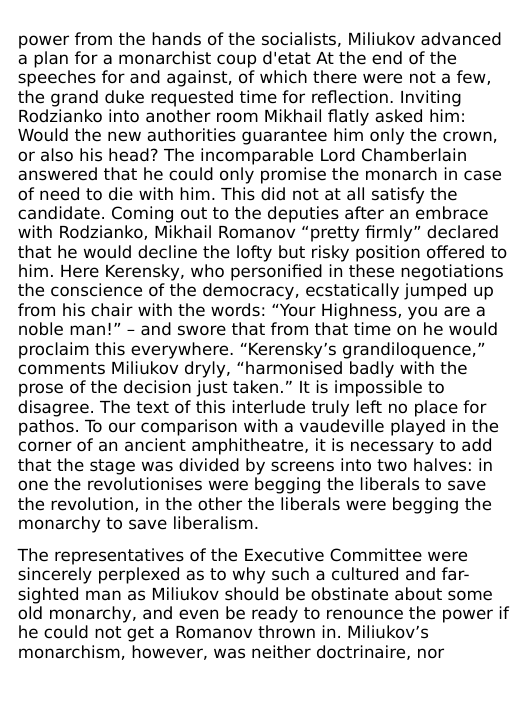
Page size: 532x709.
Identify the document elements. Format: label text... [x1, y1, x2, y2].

text The representatives of the Executive Committee were sincerely perplexed as to why such a cultured and far-sighted man as Miliukov should be obstinate about some old monarchy, and even be ready to renounce the power if he could not get a Romanov thrown in. Miliukov’s monarchism, however, was neither doctrinaire, nor [18, 546, 514, 662]
text power from the hands of the socialists, Miliukov advanced a plan for a monarchist coup d'etat At the end of the speeches for and against, of which there were not a few, the grand duke requested time for reflection. Inviting Rodzianko into another room Mikhail flatly asked him: Would the new authorities guarantee him only the crown, or also his head? The incomparable Lord Chamberlain answered that he could only promise the monarch in case of need to die with him. This did not at all satisfy the candidate. Coming out to the deputies after an embrace with Rodzianko, Mikhail Romanov “pretty firmly” declared that he would decline the lofty but risky position offered to him. Here Kerensky, who personified in these negotiations the conscience of the democracy, ecstatically jumped up from his chair with the words: “Your Highness, you are a noble man!” – and swore that from that time on he would proclaim this everywhere. “Kerensky’s grandiloquence,” comments Miliukov dryly, “harmonised badly with the prose of the decision just taken.” It is impossible to disagree. The text of this interlude truly left no place for pathos. To our comparison with a vaudeville played in the corner of an ancient amphitheatre, it is necessary to add that the stage was divided by screens into two halves: in one the revolutionises were begging the liberals to save the revolution, in the other the liberals were begging the monarchy to save liberalism. [18, 29, 514, 533]
